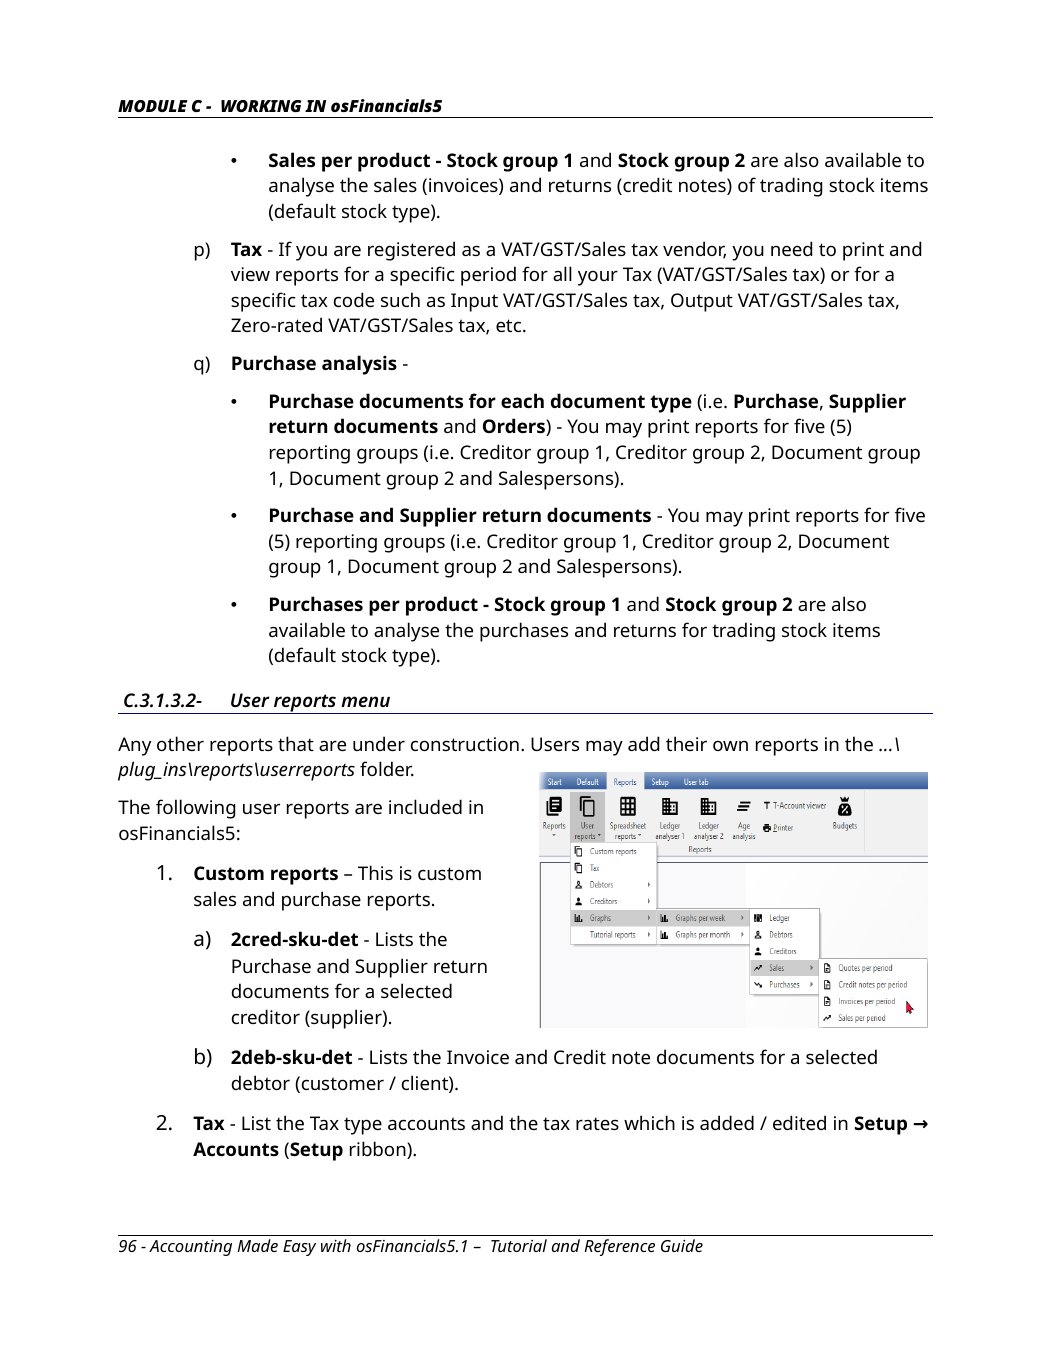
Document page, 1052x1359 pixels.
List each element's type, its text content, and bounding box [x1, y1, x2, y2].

list Purchases per product - Stock group 1 and Stock group 2 are also available to analyse the purchases and returns for trading stock items (default stock type). [231, 592, 933, 668]
list Purchase documents for each document type (i.e. Purchase, Supplier return documents and Orders) - You may print reports for five (5) reporting groups (i.e. Creditor group 1, Creditor group 2, Document group 1, Document group 2 and Salespersons). [231, 388, 933, 490]
list Purchase analysis - [193, 350, 933, 376]
list Custom reports – This is custom sales and purchase reports. [156, 858, 538, 912]
picture [538, 772, 928, 1028]
text The following user reports are included in osFinancials5: [118, 795, 538, 846]
list Tax - List the Tax type accounts and the tax rates which is added / edited in Setup → Accounts (Setup ribbon). [156, 1108, 933, 1162]
list Purchase and Supplier return documents - You may print reports for five (5) reporting groups (i.e. Creditor group 1, Creditor group 2, Document group 1, Document group 2 and Salespersons). [231, 503, 933, 579]
text Any other reports that are under construction. Users may add their own reports in the ...\plug_ins\reports\userreports folder. [118, 731, 933, 782]
list 2cred-sku-det - Lists the Purchase and Supplier return documents for a selected creditor (supplier). [193, 924, 933, 1029]
list Tax - If you are registered as a VAT/GST/Sales tax vendor, you need to print and view reports for a specific period for all your Tax (VAT/GST/Sales tax) or for a specific tax code such as Input VAT/GST/Sales tax, Output VAT/GST/Sales tax, Zero-rated VAT/GST/Sales tax, etc. [193, 236, 933, 338]
subtitle User reports menu [118, 687, 933, 713]
list Sales per product - Stock group 1 and Stock group 2 are also available to analyse the sales (invoices) and returns (credit notes) of trading stock items (default stock type). [231, 147, 933, 223]
list 2deb-sku-det - Lists the Invoice and Credit note documents for a selected debtor (customer / client). [193, 1042, 933, 1096]
